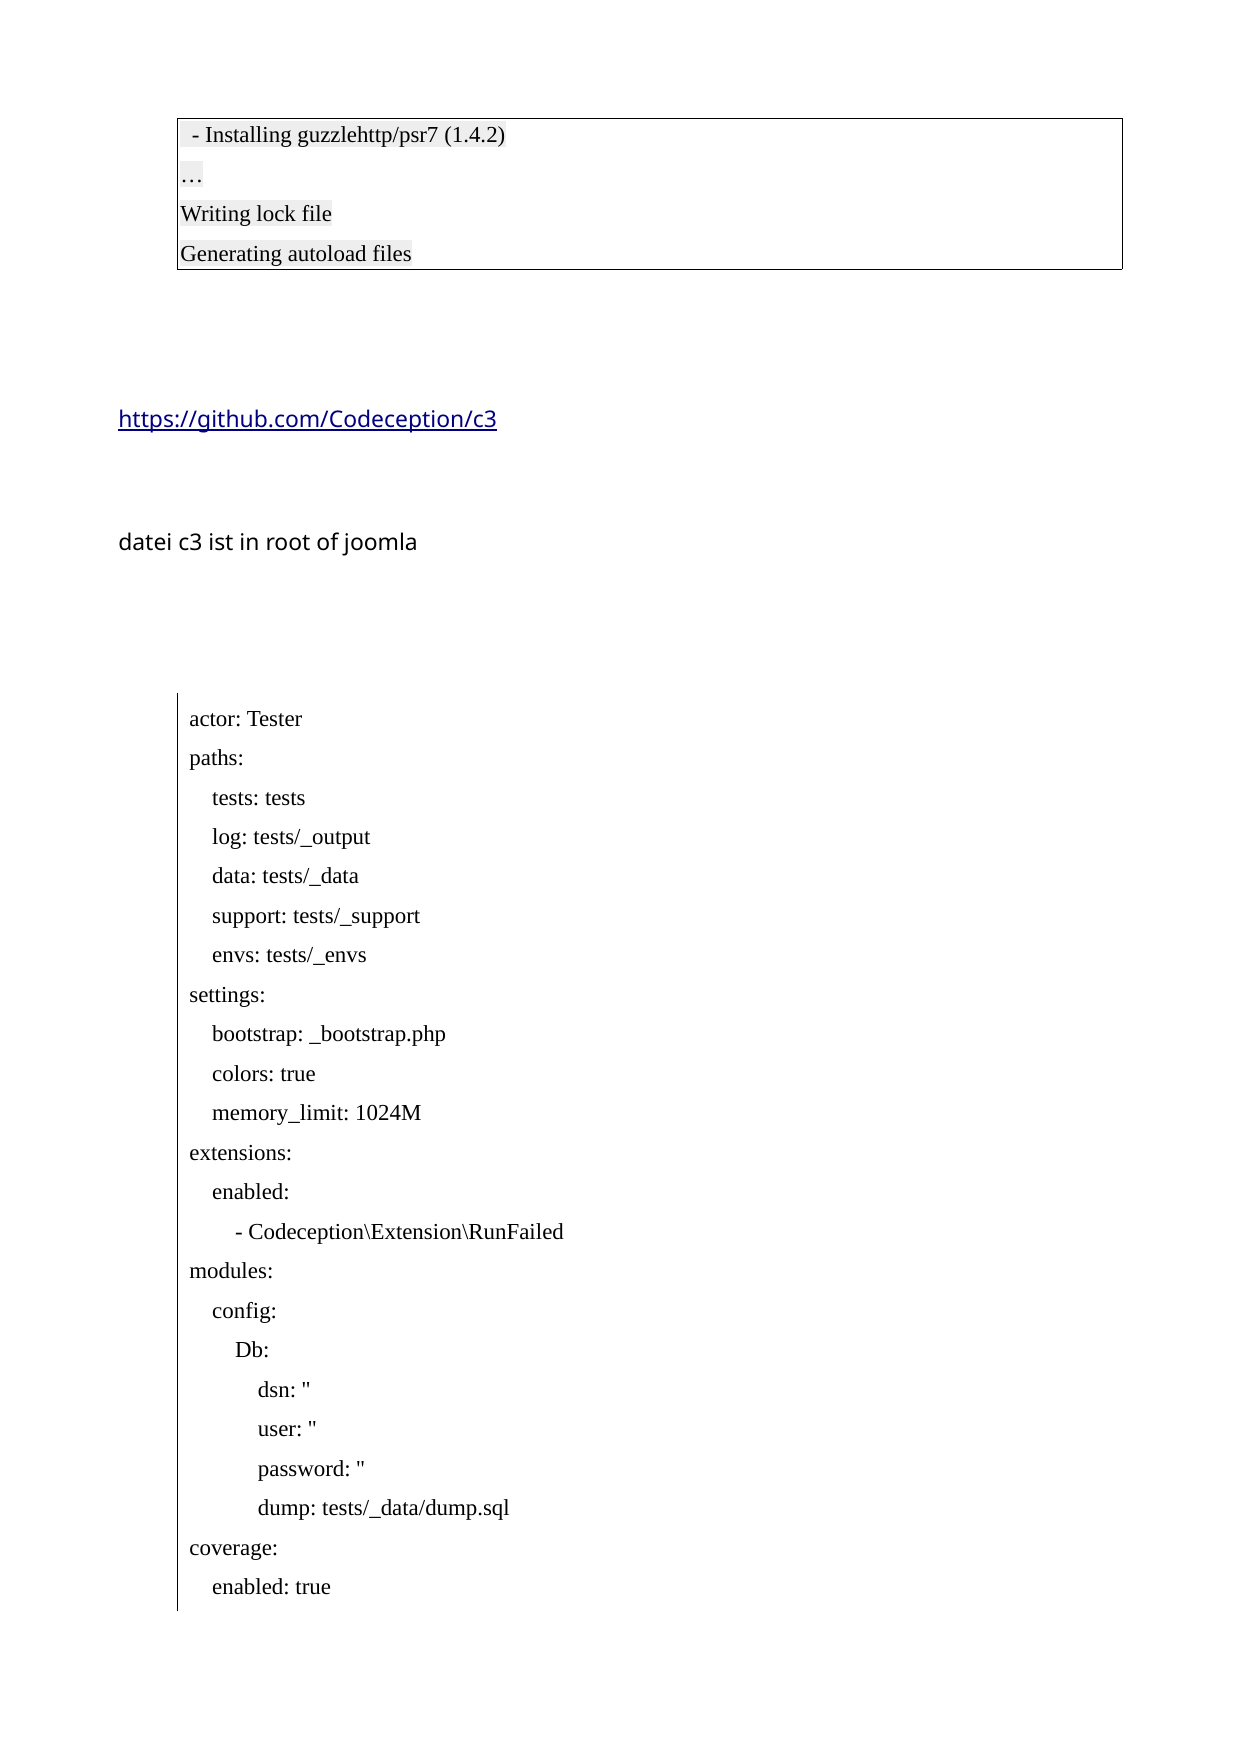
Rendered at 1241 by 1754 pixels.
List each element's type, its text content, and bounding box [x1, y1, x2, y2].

text actor: Tester paths: tests: tests log: tests/_output data: tests/_data support: tests/_support envs: tests/_envs settings: bootstrap: _bootstrap.php colors: true memory_limit: 1024M extensions: enabled: - Codeception\Extension\RunFailed modules: config: Db: dsn: '' user: '' password: '' dump: tests/_data/dump.sql coverage: enabled: true [178, 693, 1122, 1611]
text datei c3 ist in root of joomla [118, 526, 1122, 557]
text https://github.com/Codeception/c3 [118, 403, 1122, 434]
text - Installing guzzlehttp/psr7 (1.4.2) … Writing lock file Generating autoload files [178, 119, 1122, 269]
